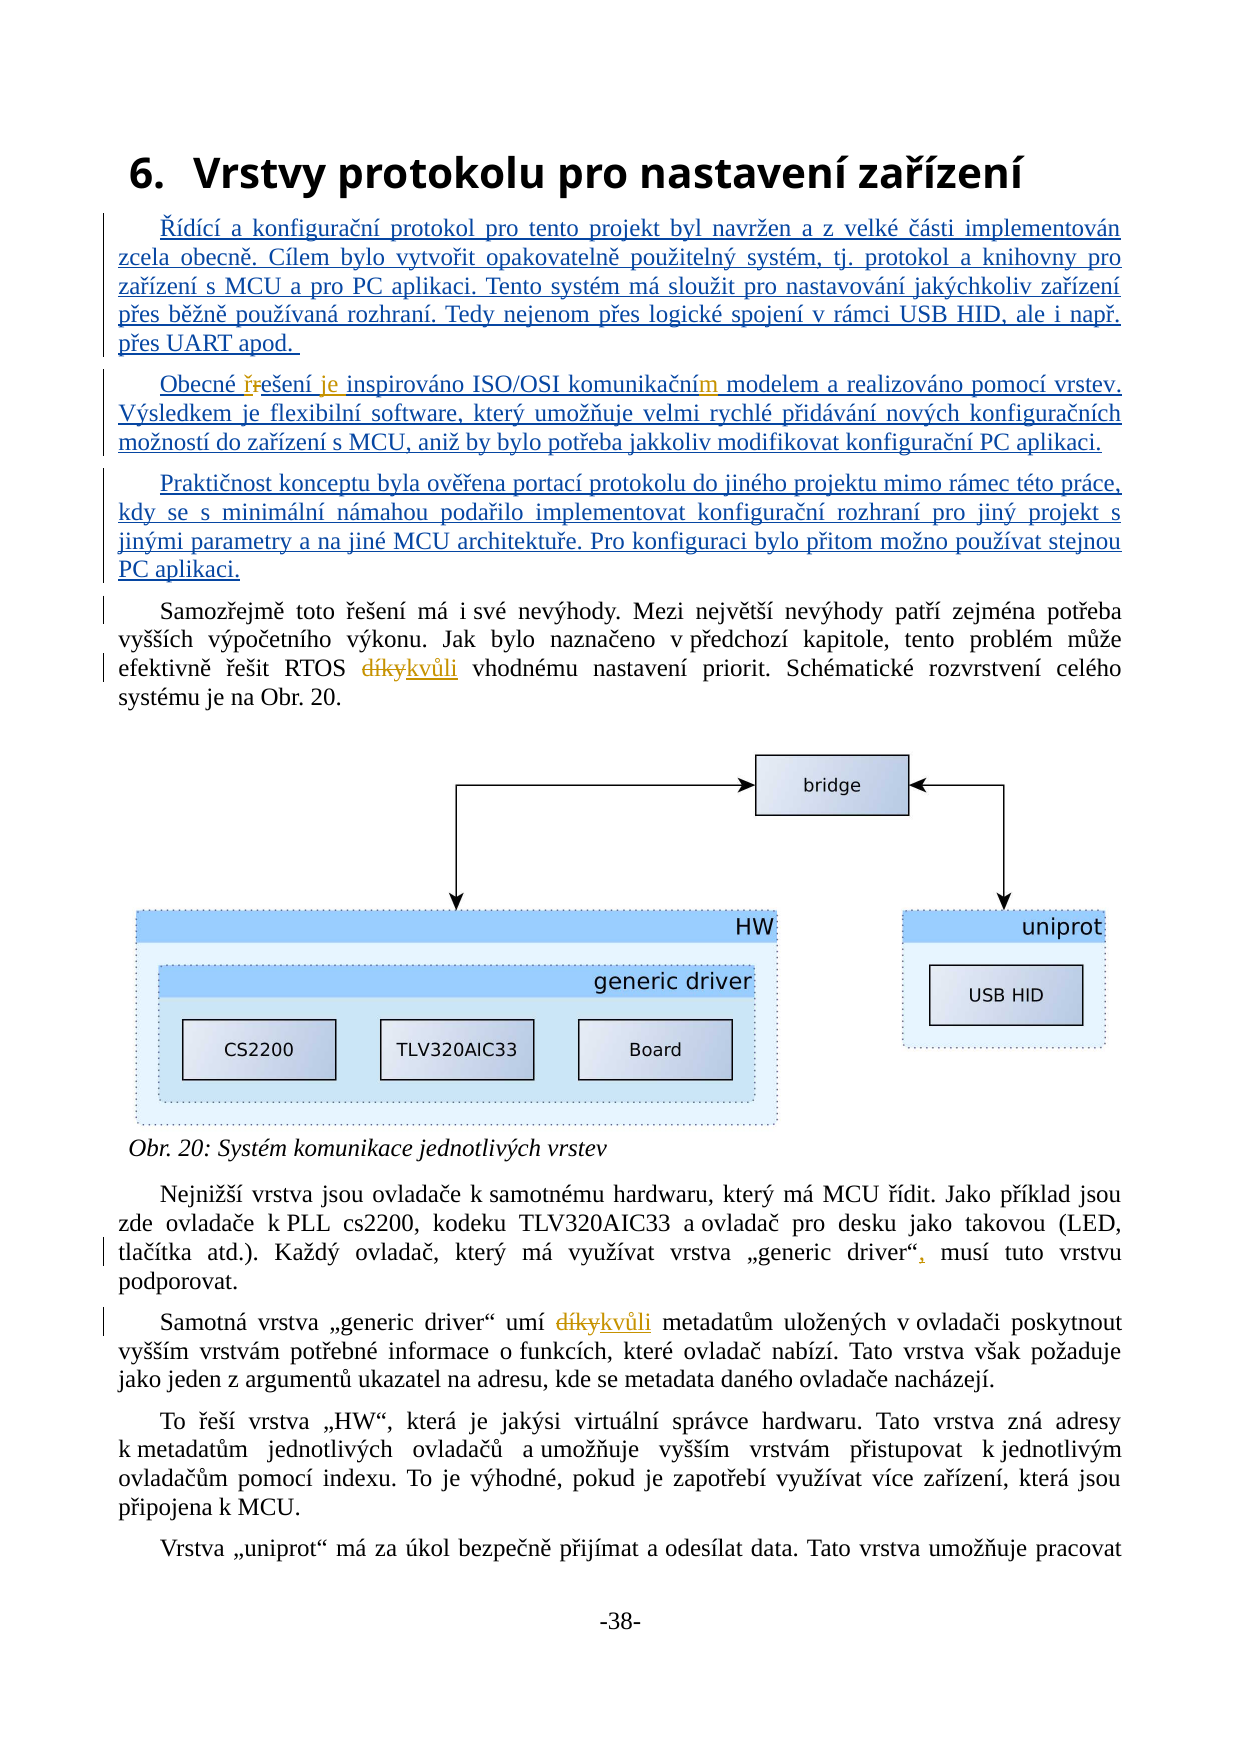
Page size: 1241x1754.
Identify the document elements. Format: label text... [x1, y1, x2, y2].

text PC aplikaci. [118, 552, 1122, 583]
text Obecné řešení je inspirováno ISO/OSI komunikačním modelem a realizováno pomocí vrstev. Výsledkem je flexibilní software, který umožňuje velmi rychlé přidávání nových konfiguračních [118, 369, 1122, 423]
text Obr. 20: Systém komunikace jednotlivých vrstev [128, 1133, 1112, 1162]
text Vrstva „uniprot“ má za úkol bezpečně přijímat a odesílat data. Tato vrstva umožňuje pracovat [118, 1533, 1122, 1562]
picture [128, 747, 1113, 1133]
text Řídící a konfigurační protokol pro tento projekt byl navržen a z velké části implementován zcela obecně. Cílem bylo vytvořit opakovatelně použitelný systém, tj. protokol a knihovny pro [118, 213, 1122, 267]
text Nejnižší vrstva jsou ovladače k samotnému hardwaru, který má MCU řídit. Jako příklad jsou zde ovladače k PLL cs2200, kodeku TLV320AIC33 a ovladač pro desku jako takovou (LED, tlačítka atd.). Každý ovladač, který má využívat vrstva „generic driver“, musí tuto vrstvu podporovat. [118, 723, 1122, 1294]
text Samotná vrstva „generic driver“ umí kvůli metadatům uložených v ovladači poskytnout vyšším vrstvám potřebné informace o funkcích, které ovladač nabízí. Tato vrstva však požaduje jako jeden z argumentů ukazatel na adresu, kde se metadata daného ovladače nacházejí. [118, 1307, 1122, 1393]
text Praktičnost konceptu byla ověřena portací protokolu do jiného projektu mimo rámec této práce, kdy se s minimální námahou podařilo implementovat konfigurační rozhraní pro jiný projekt s jinými parametry a na jiné MCU architektuře. Pro konfiguraci bylo přitom možno používat stejnou [118, 468, 1122, 551]
text Samozřejmě toto řešení má i své nevýhody. Mezi největší nevýhody patří zejména potřeba vyšších výpočetního výkonu. Jak bylo naznačeno v předchozí kapitole, tento problém může efektivně řešit RTOS kvůli vhodnému nastavení priorit. Schématické rozvrstvení celého systému je na Obr. 20. [118, 596, 1122, 711]
text zařízení s MCU a pro PC aplikaci. Tento systém má sloužit pro nastavování jakýchkoliv zařízení přes běžně používaná rozhraní. Tedy nejenom přes logické spojení v rámci USB HID, ale i např. přes UART apod. [118, 268, 1122, 357]
text To řeší vrstva „HW“, která je jakýsi virtuální správce hardwaru. Tato vrstva zná adresy k metadatům jednotlivých ovladačů a umožňuje vyšším vrstvám přistupovat k jednotlivým ovladačům pomocí indexu. To je výhodné, pokud je zapotřebí využívat více zařízení, která jsou připojena k MCU. [118, 1406, 1122, 1521]
text možností do zařízení s MCU, aniž by bylo potřeba jakkoliv modifikovat konfigurační PC aplikaci. [118, 425, 1122, 456]
subtitle Vrstvy protokolu pro nastavení zařízení [118, 143, 1122, 201]
